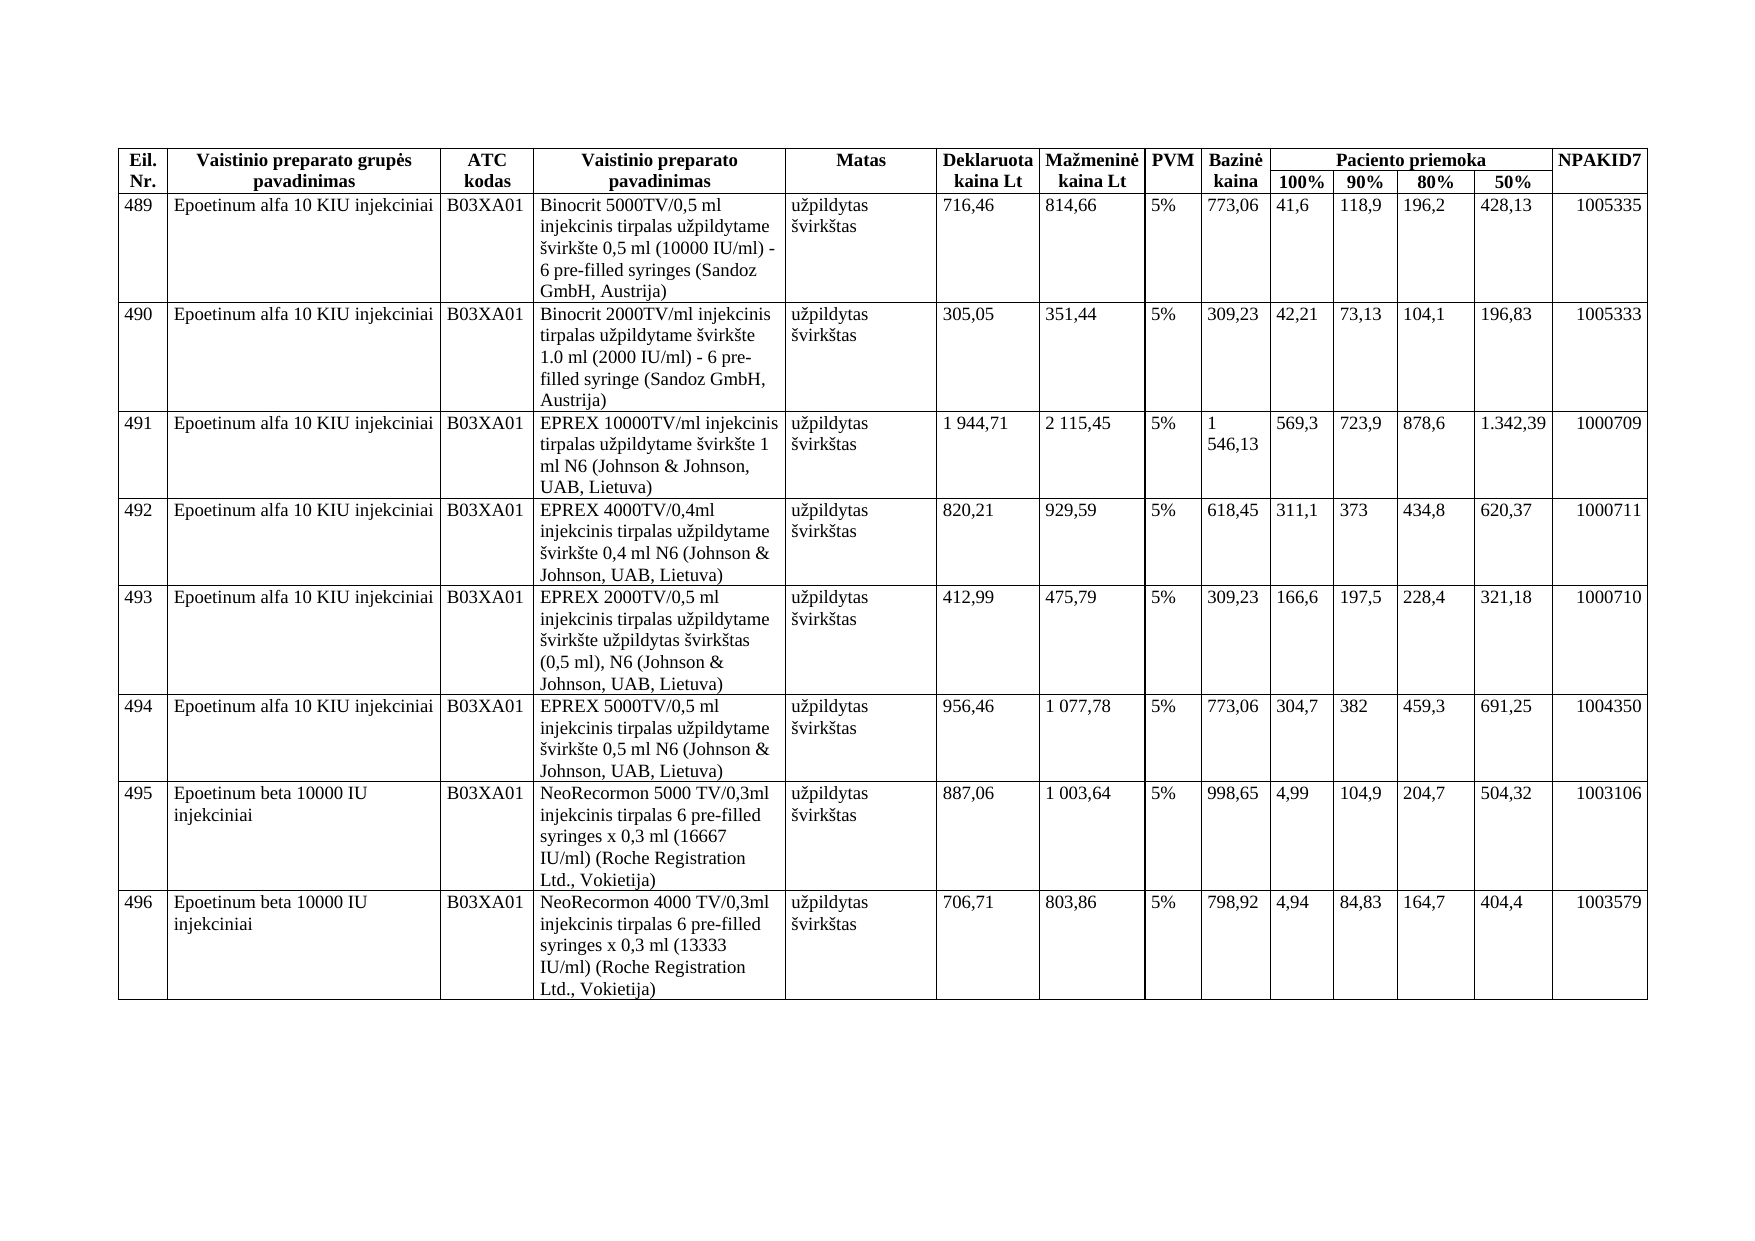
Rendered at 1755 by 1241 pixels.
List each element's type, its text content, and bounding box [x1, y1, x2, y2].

table_cell B03XA01 [441, 891, 533, 999]
table_header Mažmeninė kaina Lt [1040, 149, 1144, 193]
table_cell 1000709 [1553, 412, 1647, 498]
table_cell Binocrit 2000TV/ml injekcinis tirpalas užpildytame švirkšte 1.0 ml (2000 IU/ml) - 6 pre-filled syringe (Sandoz GmbH, Austrija) [534, 303, 785, 411]
table_cell 304,7 [1271, 695, 1333, 781]
table_cell užpildytas švirkštas [786, 412, 936, 498]
table_cell 493 [119, 586, 167, 694]
table_header Matas [786, 149, 936, 193]
table_cell 41,6 [1271, 194, 1333, 302]
table_cell 494 [119, 695, 167, 781]
table_cell 1000711 [1553, 499, 1647, 585]
table_cell 434,8 [1398, 499, 1474, 585]
table_cell 504,32 [1475, 782, 1552, 890]
table_cell užpildytas švirkštas [786, 194, 936, 302]
table_cell 50% [1475, 171, 1552, 193]
table_cell 42,21 [1271, 303, 1333, 411]
table_cell užpildytas švirkštas [786, 782, 936, 890]
table_cell 305,05 [937, 303, 1039, 411]
table_header Paciento priemoka [1271, 149, 1552, 170]
table_cell 309,23 [1202, 303, 1270, 411]
table_cell 2 115,45 [1040, 412, 1144, 498]
table_cell 228,4 [1398, 586, 1474, 694]
table_cell 1004350 [1553, 695, 1647, 781]
table_cell užpildytas švirkštas [786, 695, 936, 781]
table_header Vaistinio preparato grupės pavadinimas [168, 149, 440, 193]
table_cell 4,94 [1271, 891, 1333, 999]
table_cell 496 [119, 891, 167, 999]
table_cell 495 [119, 782, 167, 890]
table_cell 311,1 [1271, 499, 1333, 585]
table_cell 820,21 [937, 499, 1039, 585]
table_cell 706,71 [937, 891, 1039, 999]
table_cell 1003106 [1553, 782, 1647, 890]
table_cell 620,37 [1475, 499, 1552, 585]
table_cell 475,79 [1040, 586, 1144, 694]
table_cell 1005333 [1553, 303, 1647, 411]
table_cell 1 077,78 [1040, 695, 1144, 781]
table_cell 104,9 [1334, 782, 1397, 890]
table_cell EPREX 10000TV/ml injekcinis tirpalas užpildytame švirkšte 1 ml N6 (Johnson & Johnson, UAB, Lietuva) [534, 412, 785, 498]
table_cell 878,6 [1398, 412, 1474, 498]
table_cell 351,44 [1040, 303, 1144, 411]
table_cell 1003579 [1553, 891, 1647, 999]
table_cell 5% [1146, 782, 1201, 890]
table_cell 373 [1334, 499, 1397, 585]
table_cell B03XA01 [441, 695, 533, 781]
table_cell 691,25 [1475, 695, 1552, 781]
table_cell Epoetinum alfa 10 KIU injekciniai [168, 194, 440, 302]
table_cell 204,7 [1398, 782, 1474, 890]
table_cell EPREX 2000TV/0,5 ml injekcinis tirpalas užpildytame švirkšte užpildytas švirkštas (0,5 ml), N6 (Johnson & Johnson, UAB, Lietuva) [534, 586, 785, 694]
table_cell 104,1 [1398, 303, 1474, 411]
table_cell 773,06 [1202, 194, 1270, 302]
table_cell užpildytas švirkštas [786, 303, 936, 411]
table_cell 492 [119, 499, 167, 585]
table_cell 491 [119, 412, 167, 498]
table_cell 1 546,13 [1202, 412, 1270, 498]
table_cell NeoRecormon 4000 TV/0,3ml injekcinis tirpalas 6 pre-filled syringes x 0,3 ml (13333 IU/ml) (Roche Registration Ltd., Vokietija) [534, 891, 785, 999]
table_cell 1.342,39 [1475, 412, 1552, 498]
table_cell NeoRecormon 5000 TV/0,3ml injekcinis tirpalas 6 pre-filled syringes x 0,3 ml (16667 IU/ml) (Roche Registration Ltd., Vokietija) [534, 782, 785, 890]
table_cell B03XA01 [441, 412, 533, 498]
table_cell 716,46 [937, 194, 1039, 302]
table_cell 5% [1146, 194, 1201, 302]
table_cell 929,59 [1040, 499, 1144, 585]
table_cell 428,13 [1475, 194, 1552, 302]
table_cell užpildytas švirkštas [786, 586, 936, 694]
table_cell 998,65 [1202, 782, 1270, 890]
table_cell užpildytas švirkštas [786, 891, 936, 999]
table_header Deklaruota kaina Lt [937, 149, 1039, 193]
table_cell 73,13 [1334, 303, 1397, 411]
table_cell 382 [1334, 695, 1397, 781]
table_cell 84,83 [1334, 891, 1397, 999]
table_cell 100% [1271, 171, 1333, 193]
table_cell 798,92 [1202, 891, 1270, 999]
table_cell 118,9 [1334, 194, 1397, 302]
table_cell B03XA01 [441, 782, 533, 890]
table_cell 90% [1334, 171, 1397, 193]
table_header PVM [1146, 149, 1201, 193]
table_cell 5% [1146, 891, 1201, 999]
table_cell 4,99 [1271, 782, 1333, 890]
table_cell B03XA01 [441, 586, 533, 694]
table_cell Epoetinum alfa 10 KIU injekciniai [168, 695, 440, 781]
table_cell B03XA01 [441, 499, 533, 585]
table_cell Epoetinum alfa 10 KIU injekciniai [168, 499, 440, 585]
table_cell 5% [1146, 303, 1201, 411]
table_cell 887,06 [937, 782, 1039, 890]
table_header Eil. Nr. [119, 149, 167, 193]
table_cell 618,45 [1202, 499, 1270, 585]
table_cell užpildytas švirkštas [786, 499, 936, 585]
table_cell 459,3 [1398, 695, 1474, 781]
table_cell 803,86 [1040, 891, 1144, 999]
table_cell Epoetinum alfa 10 KIU injekciniai [168, 303, 440, 411]
table_cell 404,4 [1475, 891, 1552, 999]
table_cell 5% [1146, 412, 1201, 498]
table_cell 1000710 [1553, 586, 1647, 694]
table_cell 5% [1146, 586, 1201, 694]
table_cell 412,99 [937, 586, 1039, 694]
table_cell EPREX 5000TV/0,5 ml injekcinis tirpalas užpildytame švirkšte 0,5 ml N6 (Johnson & Johnson, UAB, Lietuva) [534, 695, 785, 781]
table_cell 5% [1146, 499, 1201, 585]
table_cell 489 [119, 194, 167, 302]
table_header Bazinė kaina Lt [1202, 149, 1270, 193]
table_cell 956,46 [937, 695, 1039, 781]
table_cell B03XA01 [441, 303, 533, 411]
table_cell 723,9 [1334, 412, 1397, 498]
table_cell 5% [1146, 695, 1201, 781]
table_cell 164,7 [1398, 891, 1474, 999]
table_cell 196,2 [1398, 194, 1474, 302]
table_cell Epoetinum beta 10000 IU injekciniai [168, 891, 440, 999]
table_cell 197,5 [1334, 586, 1397, 694]
table_cell 166,6 [1271, 586, 1333, 694]
table_header Vaistinio preparato pavadinimas [534, 149, 785, 193]
table_cell 1 944,71 [937, 412, 1039, 498]
table_cell 309,23 [1202, 586, 1270, 694]
table_cell B03XA01 [441, 194, 533, 302]
table_header ATC kodas [441, 149, 533, 193]
table_header NPAKID7 [1553, 149, 1647, 193]
table_cell Epoetinum alfa 10 KIU injekciniai [168, 412, 440, 498]
table_cell 196,83 [1475, 303, 1552, 411]
table_cell 1005335 [1553, 194, 1647, 302]
table_cell Binocrit 5000TV/0,5 ml injekcinis tirpalas užpildytame švirkšte 0,5 ml (10000 IU/ml) - 6 pre-filled syringes (Sandoz GmbH, Austrija) [534, 194, 785, 302]
table_cell 814,66 [1040, 194, 1144, 302]
table_cell 773,06 [1202, 695, 1270, 781]
table_cell Epoetinum beta 10000 IU injekciniai [168, 782, 440, 890]
table_cell 321,18 [1475, 586, 1552, 694]
table_cell EPREX 4000TV/0,4ml injekcinis tirpalas užpildytame švirkšte 0,4 ml N6 (Johnson & Johnson, UAB, Lietuva) [534, 499, 785, 585]
table_cell 569,3 [1271, 412, 1333, 498]
table_cell 80% [1398, 171, 1474, 193]
table_cell 490 [119, 303, 167, 411]
table_cell Epoetinum alfa 10 KIU injekciniai [168, 586, 440, 694]
table_cell 1 003,64 [1040, 782, 1144, 890]
